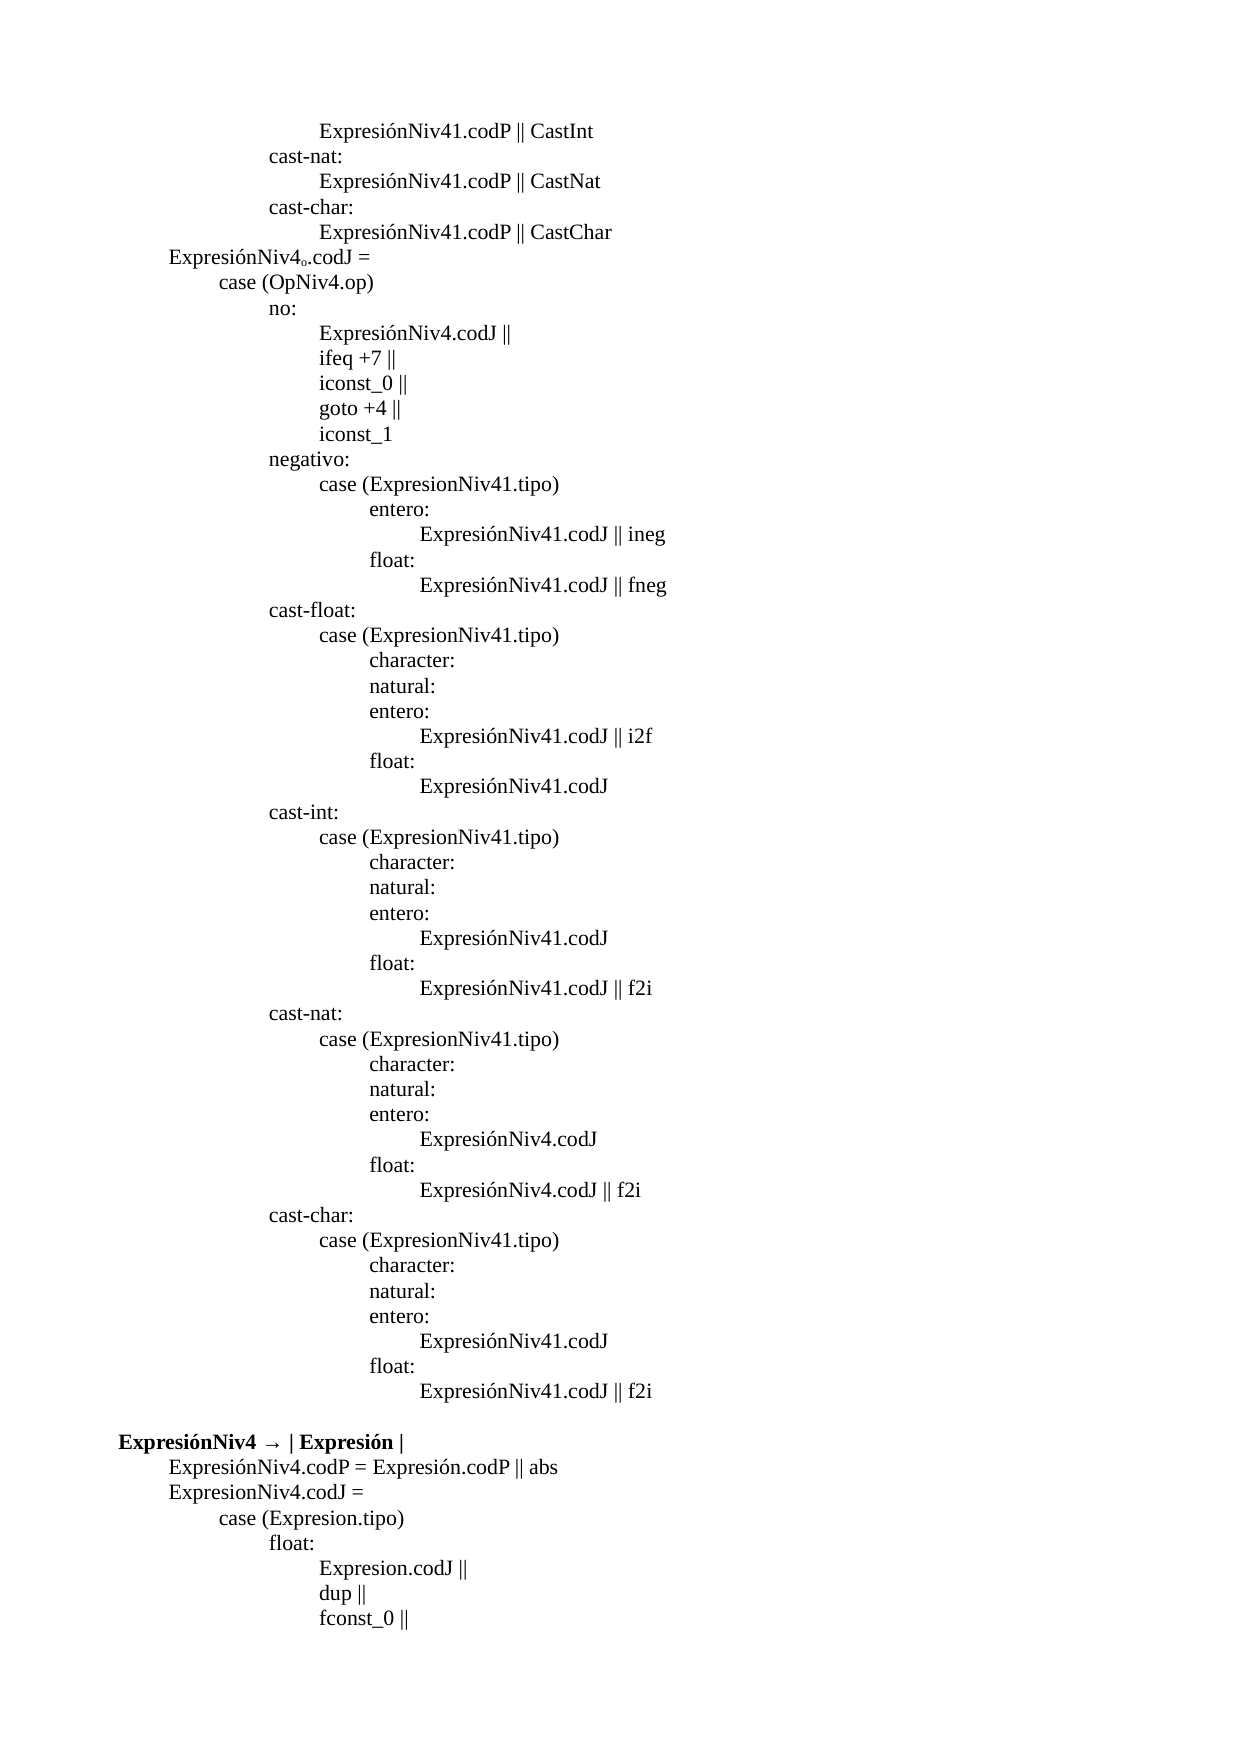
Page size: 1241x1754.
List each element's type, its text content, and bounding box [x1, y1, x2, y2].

text cast-float: [118, 597, 1122, 622]
text ifeq +7 || [118, 345, 1122, 370]
text ExpresiónNiv41.codJ [118, 1328, 1122, 1353]
text float: [118, 1353, 1122, 1378]
text ExpresiónNiv4.codJ || f2i [118, 1177, 1122, 1202]
text case (Expresion.tipo) [118, 1504, 1122, 1530]
text natural: [118, 1076, 1122, 1101]
text ExpresiónNiv41.codJ || ineg [118, 521, 1122, 547]
text case (ExpresionNiv41.tipo) [118, 1026, 1122, 1051]
text entero: [118, 899, 1122, 925]
text ExpresiónNiv41.codJ || fneg [118, 572, 1122, 597]
text iconst_0 || [118, 370, 1122, 395]
text ExpresiónNiv41.codP || CastChar [118, 219, 1122, 244]
text ExpresiónNiv41.codJ [118, 773, 1122, 799]
text float: [118, 1530, 1122, 1555]
text ExpresiónNiv41.codJ || f2i [118, 975, 1122, 1000]
text float: [118, 547, 1122, 572]
text cast-nat: [118, 143, 1122, 168]
text ExpresiónNiv4.codJ [118, 1126, 1122, 1152]
text no: [118, 294, 1122, 320]
text case (ExpresionNiv41.tipo) [118, 471, 1122, 496]
text entero: [118, 1101, 1122, 1126]
text float: [118, 748, 1122, 773]
text character: [118, 647, 1122, 673]
text natural: [118, 874, 1122, 899]
text Expresion.codJ || [118, 1555, 1122, 1580]
text float: [118, 950, 1122, 975]
text ExpresiónNiv4o.codJ = [118, 244, 1122, 269]
text entero: [118, 1303, 1122, 1328]
text ExpresiónNiv4.codP = Expresión.codP || abs [118, 1454, 1122, 1479]
text ExpresiónNiv41.codP || CastInt [118, 118, 1122, 143]
text ExpresiónNiv41.codP || CastNat [118, 168, 1122, 194]
text float: [118, 1152, 1122, 1177]
text natural: [118, 673, 1122, 698]
text character: [118, 1252, 1122, 1278]
text cast-int: [118, 799, 1122, 824]
text case (ExpresionNiv41.tipo) [118, 824, 1122, 849]
text ExpresiónNiv4 → | Expresión | [118, 1429, 1122, 1454]
text entero: [118, 496, 1122, 521]
text cast-char: [118, 194, 1122, 219]
text natural: [118, 1278, 1122, 1303]
text case (ExpresionNiv41.tipo) [118, 622, 1122, 647]
text dup || [118, 1580, 1122, 1605]
text ExpresiónNiv41.codJ [118, 925, 1122, 950]
text ExpresionNiv4.codJ = [118, 1479, 1122, 1504]
text character: [118, 1051, 1122, 1076]
text entero: [118, 698, 1122, 723]
text ExpresiónNiv4.codJ || [118, 320, 1122, 345]
text character: [118, 849, 1122, 874]
text goto +4 || [118, 395, 1122, 421]
text case (OpNiv4.op) [118, 269, 1122, 294]
text fconst_0 || [118, 1605, 1122, 1631]
text case (ExpresionNiv41.tipo) [118, 1227, 1122, 1252]
text ExpresiónNiv41.codJ || i2f [118, 723, 1122, 748]
text cast-char: [118, 1202, 1122, 1227]
text cast-nat: [118, 1000, 1122, 1026]
text negativo: [118, 446, 1122, 471]
text ExpresiónNiv41.codJ || f2i [118, 1378, 1122, 1404]
text iconst_1 [118, 421, 1122, 446]
